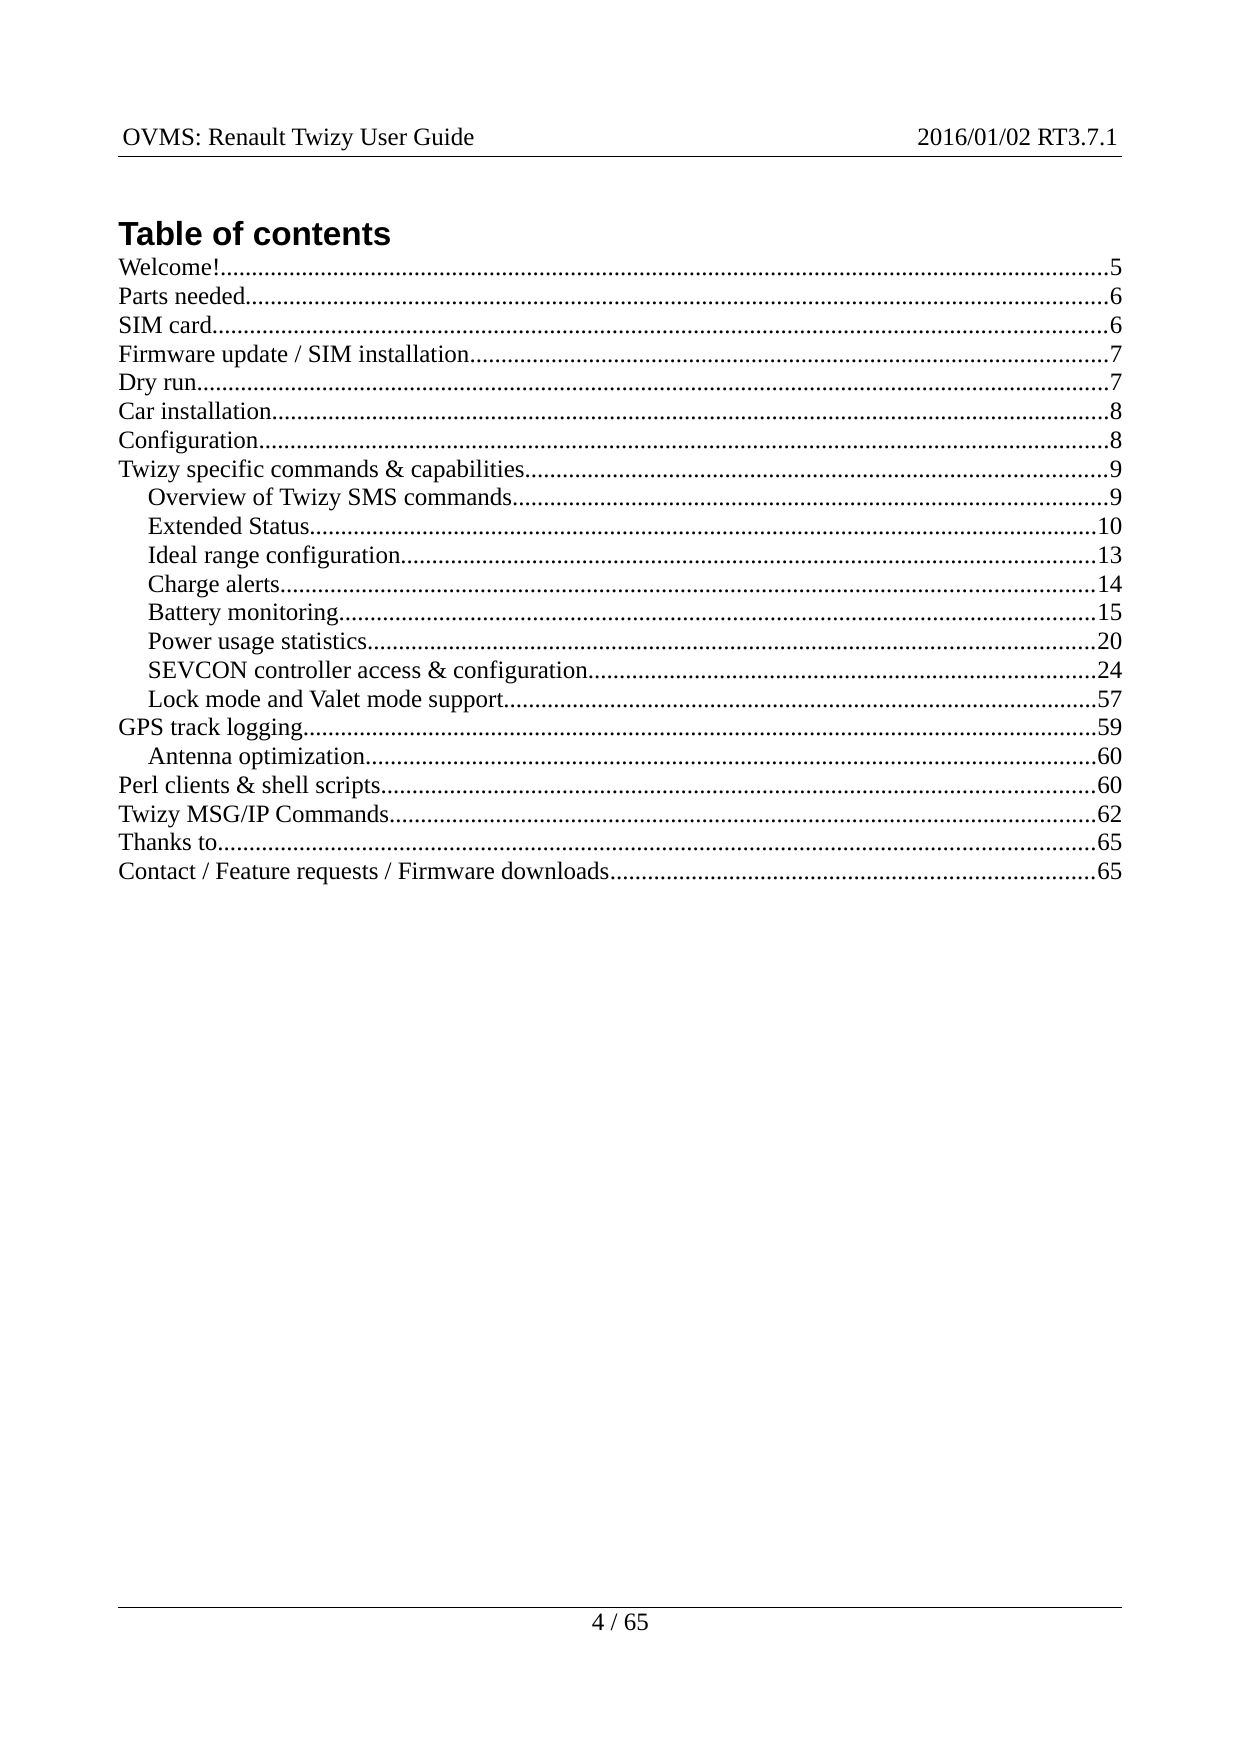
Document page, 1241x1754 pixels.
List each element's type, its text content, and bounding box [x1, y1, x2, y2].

text Configuration 8 [118, 425, 1122, 454]
text SEVCON controller access & configuration 24 [148, 655, 1122, 684]
text Contact / Feature requests / Firmware downloads 65 [118, 856, 1122, 885]
text Antenna optimization 60 [148, 741, 1122, 770]
subtitle Table of contents [118, 214, 1122, 252]
text Ideal range configuration 13 [148, 540, 1122, 569]
text Battery monitoring 15 [148, 597, 1122, 626]
text Car installation 8 [118, 396, 1122, 425]
text SIM card 6 [118, 310, 1122, 339]
text GPS track logging 59 [118, 712, 1122, 741]
text Power usage statistics 20 [148, 626, 1122, 655]
text Firmware update / SIM installation 7 [118, 339, 1122, 367]
text Extended Status 10 [148, 511, 1122, 540]
text Twizy specific commands & capabilities 9 [118, 454, 1122, 482]
text Thanks to... 65 [118, 827, 1122, 856]
text Overview of Twizy SMS commands 9 [148, 482, 1122, 511]
text Dry run 7 [118, 367, 1122, 396]
text Twizy MSG/IP Commands 62 [118, 799, 1122, 827]
text Welcome! 5 [118, 252, 1122, 281]
text Parts needed 6 [118, 281, 1122, 310]
text Lock mode and Valet mode support 57 [148, 684, 1122, 712]
text Charge alerts 14 [148, 569, 1122, 597]
text Perl clients & shell scripts 60 [118, 770, 1122, 799]
